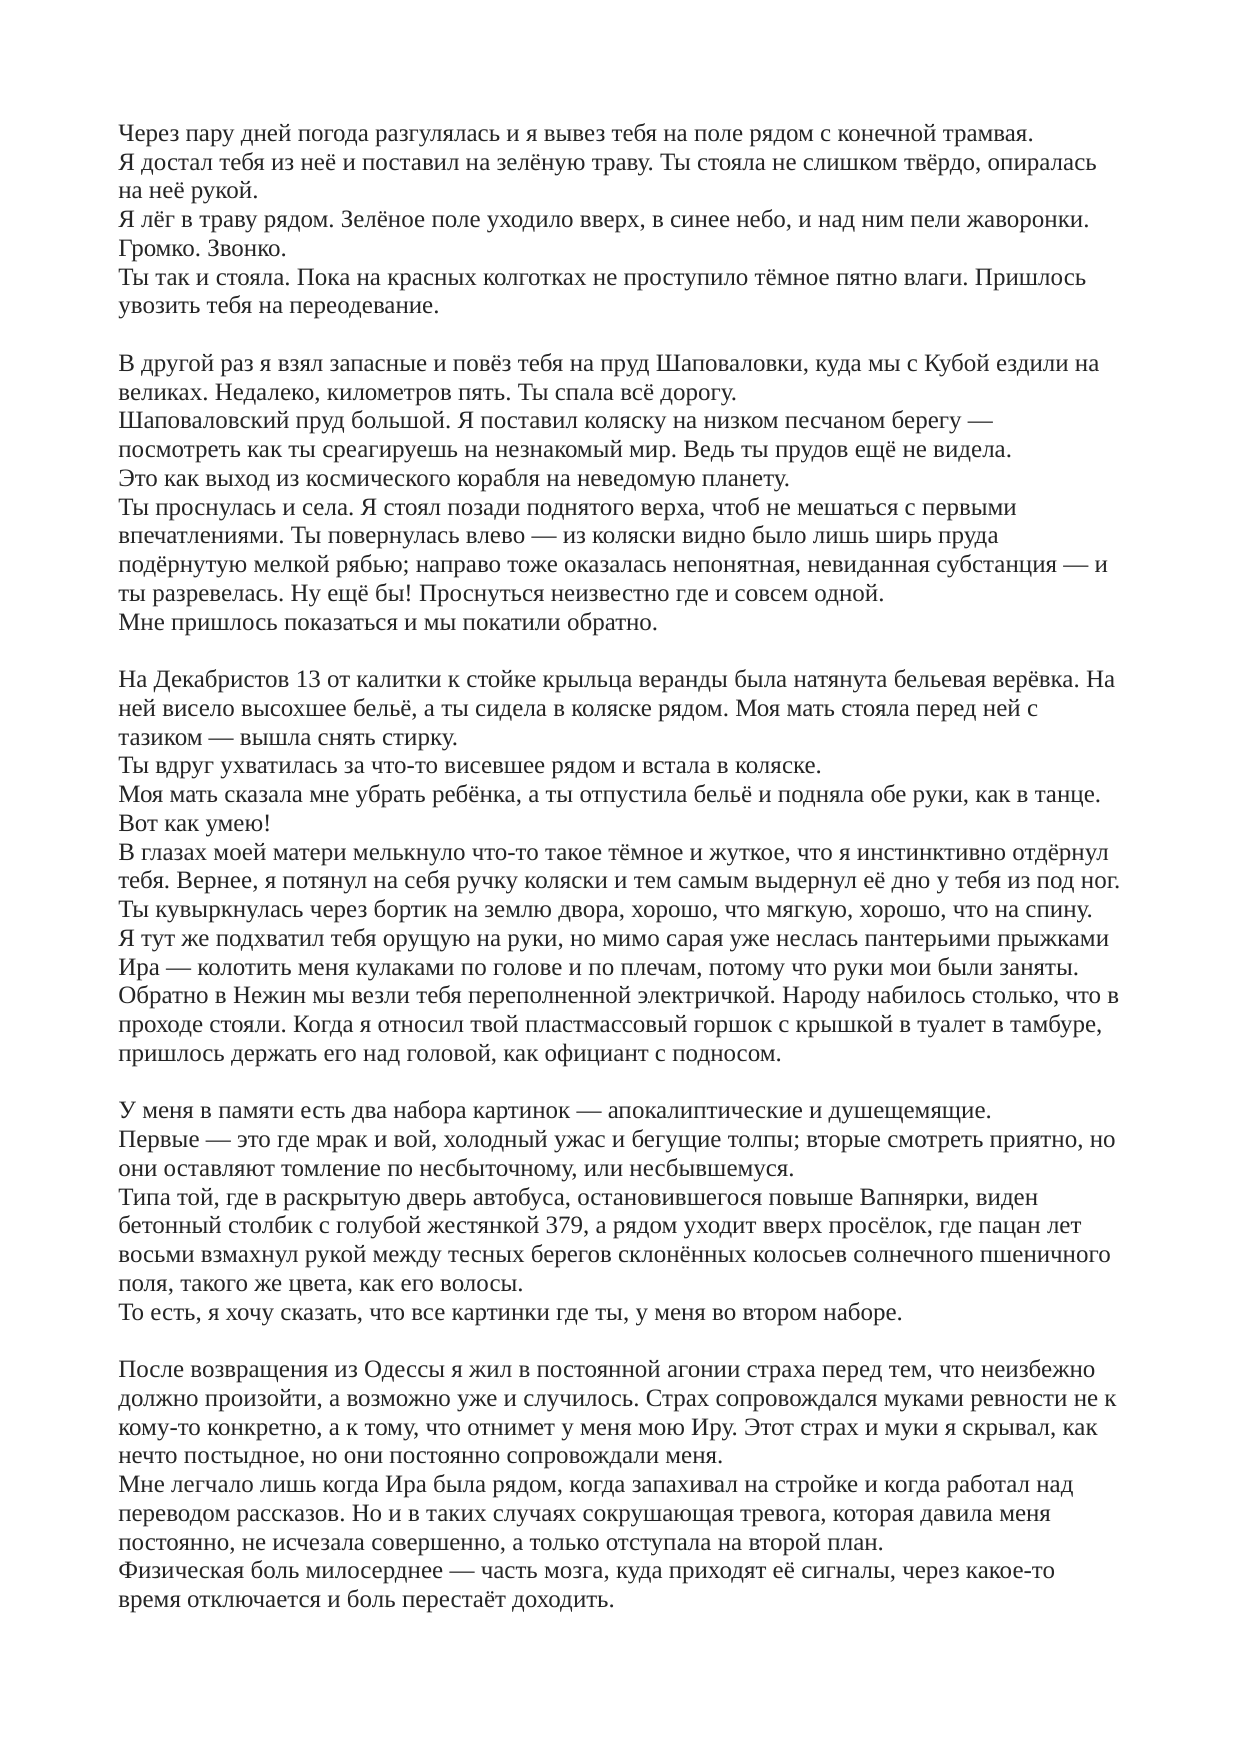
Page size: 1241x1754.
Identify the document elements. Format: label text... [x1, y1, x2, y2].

text Я лёг в траву рядом. Зелёное поле уходило вверх, в синее небо, и над ним пели жаворонки. Громко. Звонко. [118, 204, 1122, 262]
text Это как выход из космического корабля на неведомую планету. [118, 463, 1122, 492]
text Обратно в Нежин мы везли тебя переполненной электричкой. Народу набилось столько, что в проходе стояли. Когда я относил твой пластмассовый горшок с крышкой в туалет в тамбуре, пришлось держать его над головой, как официант с подносом. [118, 981, 1122, 1067]
text Мне легчало лишь когда Ира была рядом, когда запахивал на стройке и когда работал над переводом рассказов. Но и в таких случаях сокрушающая тревога, которая давила меня постоянно, не исчезала совершенно, а только отступала на второй план. [118, 1469, 1122, 1556]
text У меня в памяти есть два набора картинок — апокалиптические и душещемящие. [118, 1096, 1122, 1124]
text Я тут же подхватил тебя орущую на руки, но мимо сарая уже неслась пантерьими прыжками Ира — колотить меня кулаками по голове и по плечам, потому что руки мои были заняты. [118, 923, 1122, 981]
text Моя мать сказала мне убрать ребёнка, а ты отпустила бельё и подняла обе руки, как в танце. Вот как умею! [118, 779, 1122, 837]
text Шаповаловский пруд большой. Я поставил коляску на низком песчаном берегу — посмотреть как ты среагируешь на незнакомый мир. Ведь ты прудов ещё не видела. [118, 406, 1122, 463]
text Первые — это где мрак и вой, холодный ужас и бегущие толпы; вторые смотреть приятно, но они оставляют томление по несбыточному, или несбывшемуся. [118, 1124, 1122, 1182]
text В глазах моей матери мелькнуло что-то такое тёмное и жуткое, что я инстинктивно отдёрнул тебя. Вернее, я потянул на себя ручку коляски и тем самым выдернул её дно у тебя из под ног. Ты кувыркнулась через бортик на землю двора, хорошо, что мягкую, хорошо, что на спину. [118, 837, 1122, 923]
text Ты так и стояла. Пока на красных колготках не проступило тёмное пятно влаги. Пришлось увозить тебя на переодевание. [118, 262, 1122, 319]
text Физическая боль милосерднее — часть мозга, куда приходят её сигналы, через какое-то время отключается и боль перестаёт доходить. [118, 1556, 1122, 1613]
text То есть, я хочу сказать, что все картинки где ты, у меня во втором наборе. [118, 1297, 1122, 1326]
text Мне пришлось показаться и мы покатили обратно. [118, 607, 1122, 636]
text Я достал тебя из неё и поставил на зелёную траву. Ты стояла не слишком твёрдо, опиралась на неё рукой. [118, 147, 1122, 204]
text В другой раз я взял запасные и повёз тебя на пруд Шаповаловки, куда мы с Кубой ездили на великах. Недалеко, километров пять. Ты спала всё дорогу. [118, 348, 1122, 406]
text Ты вдруг ухватилась за что-то висевшее рядом и встала в коляске. [118, 751, 1122, 779]
text На Декабристов 13 от калитки к стойке крыльца веранды была натянута бельевая верёвка. На ней висело высохшее бельё, а ты сидела в коляске рядом. Моя мать стояла перед ней с тазиком — вышла снять стирку. [118, 664, 1122, 751]
text Через пару дней погода разгулялась и я вывез тебя на поле рядом с конечной трамвая. [118, 118, 1122, 147]
text После возвращения из Одессы я жил в постоянной агонии страха перед тем, что неизбежно должно произойти, а возможно уже и случилось. Страх сопровождался муками ревности не к кому-то конкретно, а к тому, что отнимет у меня мою Иру. Этот страх и муки я скрывал, как нечто постыдное, но они постоянно сопровождали меня. [118, 1354, 1122, 1469]
text Ты проснулась и села. Я стоял позади поднятого верха, чтоб не мешаться с первыми впечатлениями. Ты повернулась влево — из коляски видно было лишь ширь пруда подёрнутую мелкой рябью; направо тоже оказалась непонятная, невиданная субстанция — и ты разревелась. Ну ещё бы! Проснуться неизвестно где и совсем одной. [118, 492, 1122, 607]
text Типа той, где в раскрытую дверь автобуса, остановившегося повыше Вапнярки, виден бетонный столбик с голубой жестянкой 379, а рядом уходит вверх просёлок, где пацан лет восьми взмахнул рукой между тесных берегов склонённых колосьев солнечного пшеничного поля, такого же цвета, как его волосы. [118, 1182, 1122, 1297]
